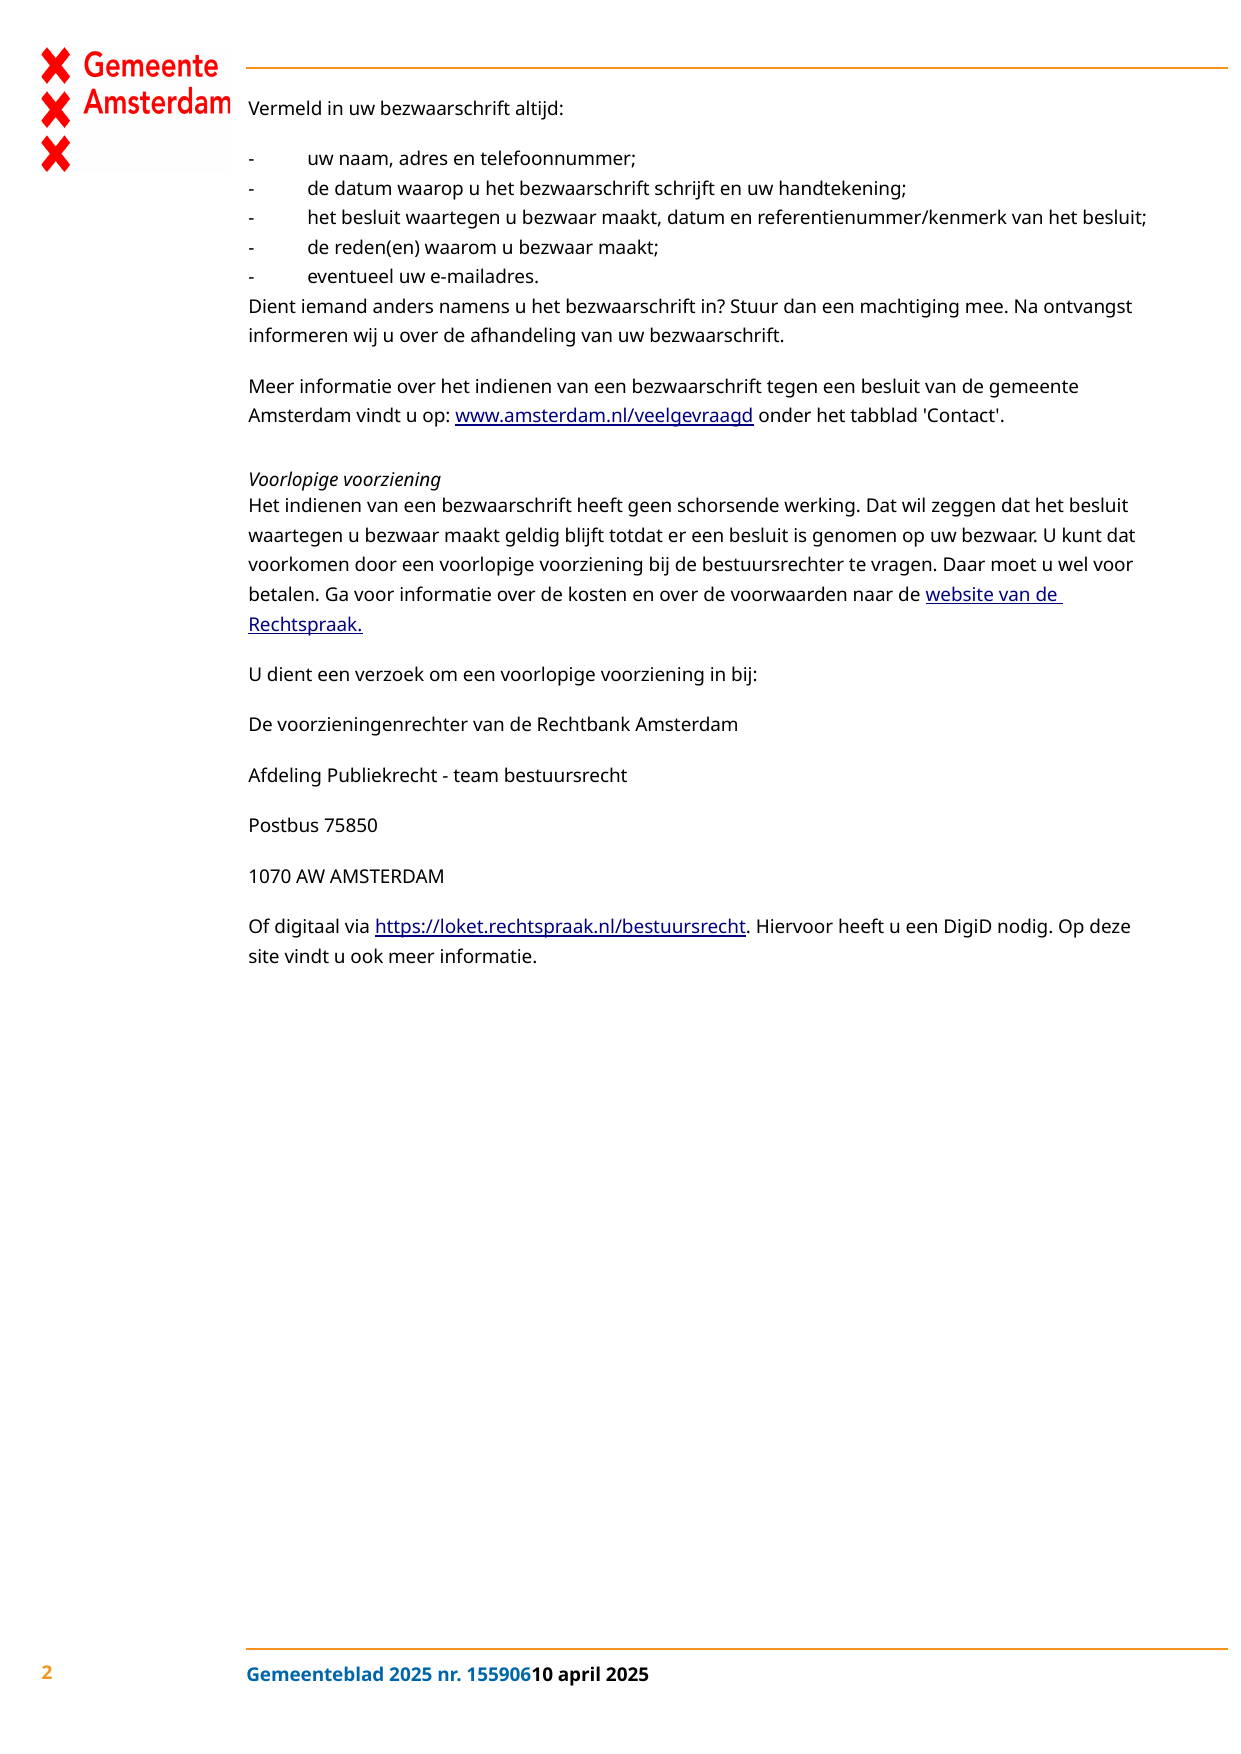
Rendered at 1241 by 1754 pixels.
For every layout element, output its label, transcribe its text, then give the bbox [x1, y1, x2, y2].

text De voorzieningenrechter van de Rechtbank Amsterdam [248, 712, 1152, 737]
text 1070 AW AMSTERDAM [248, 863, 1152, 888]
text Het indienen van een bezwaarschrift heeft geen schorsende werking. Dat wil zeggen dat het besluit waartegen u bezwaar maakt geldig blijft totdat er een besluit is genomen op uw bezwaar. U kunt dat voorkomen door een voorlopige voorziening bij de bestuursrechter te vragen. Daar moet u wel voor betalen. Ga voor informatie over de kosten en over de voorwaarden naar de website van de Rechtspraak. [248, 492, 1152, 636]
picture [41, 47, 231, 172]
text Meer informatie over het indienen van een bezwaarschrift tegen een besluit van de gemeente Amsterdam vindt u op: www.amsterdam.nl/veelgevraagd onder het tabblad 'Contact'. [248, 373, 1152, 428]
text Postbus 75850 [248, 812, 1152, 838]
list de datum waarop u het bezwaarschrift schrijft en uw handtekening; [248, 175, 1152, 201]
list eventueel uw e-mailadres. [248, 263, 1152, 289]
list de reden(en) waarom u bezwaar maakt; [248, 234, 1152, 260]
text Afdeling Publiekrecht - team bestuursrecht [248, 762, 1152, 788]
text Vermeld in uw bezwaarschrift altijd: [248, 95, 1152, 121]
list het besluit waartegen u bezwaar maakt, datum en referentienummer/kenmerk van het besluit; [248, 204, 1152, 230]
text Dient iemand anders namens u het bezwaarschrift in? Stuur dan een machtiging mee. Na ontvangst informeren wij u over de afhandeling van uw bezwaarschrift. [248, 293, 1152, 348]
text U dient een verzoek om een voorlopige voorziening in bij: [248, 661, 1152, 687]
list uw naam, adres en telefoonnummer; [248, 145, 1152, 171]
text Of digitaal via https://loket.rechtspraak.nl/bestuursrecht. Hiervoor heeft u een DigiD nodig. Op deze site vindt u ook meer informatie. [248, 913, 1152, 968]
text Voorlopige voorziening [248, 467, 1152, 492]
